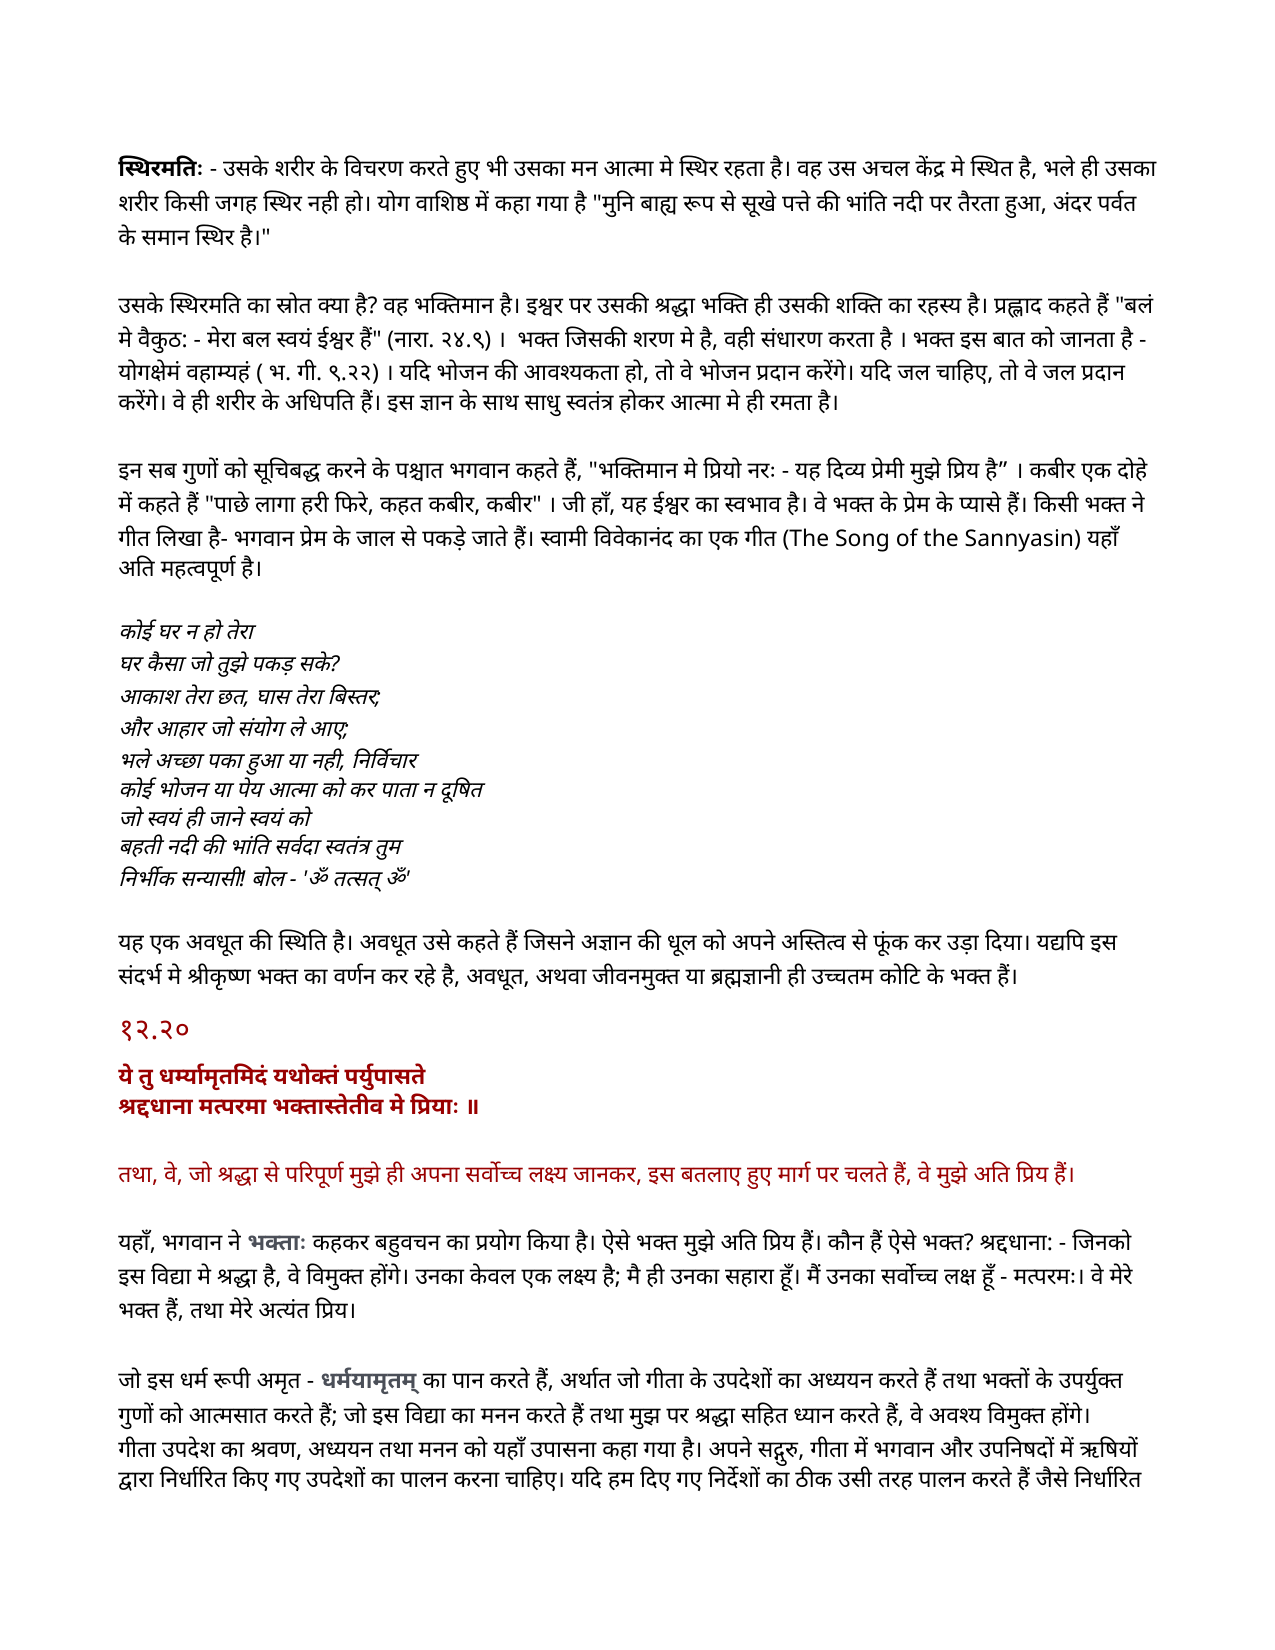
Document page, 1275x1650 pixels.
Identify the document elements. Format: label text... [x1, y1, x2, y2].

text कोई भोजन या पेय आत्मा को कर पाता न दूषित [118, 778, 1157, 806]
text श्रद्दधाना मत्परमा भक्तास्तेतीव मे प्रियाः ॥ [118, 1094, 1157, 1123]
text गीता उपदेश का श्रवण, अध्ययन तथा मनन को यहाँ उपासना कहा गया है। अपने सद्गुरु, गीता में भगवान और उपनिषदों में ऋषियों द्वारा निर्धारित किए गए उपदेशों का पालन करना चाहिए। यदि हम दिए गए निर्देशों का ठीक उसी तरह पालन करते हैं जैसे निर्धारित [118, 1433, 1157, 1497]
text भले अच्छा पका हुआ या नही, निर्विचार [118, 745, 1157, 778]
text तथा, वे, जो श्रद्धा से परिपूर्ण मुझे ही अपना सर्वोच्च लक्ष्य जानकर, इस बतलाए हुए मार्ग पर चलते हैं, वे मुझे अति प्रिय हैं। [118, 1158, 1157, 1191]
text जो स्वयं ही जाने स्वयं को [118, 806, 1157, 835]
text और आहार जो संयोग ले आए; [118, 713, 1157, 745]
text जो इस धर्म रूपी अमृत - धर्मयामृतम् का पान करते हैं, अर्थात जो गीता के उपदेशों का अध्ययन करते हैं तथा भक्तों के उपर्युक्त गुणों को आत्मसात करते हैं; जो इस विद्या का मनन करते हैं तथा मुझ पर श्रद्धा सहित ध्यान करते हैं, वे अवश्य विमुक्त होंगे। [118, 1362, 1157, 1433]
text आकाश तेरा छत, घास तेरा बिस्तर; [118, 681, 1157, 713]
text उसके स्थिरमति का स्रोत क्या है? वह भक्तिमान है। इश्वर पर उसकी श्रद्धा भक्ति ही उसकी शक्ति का रहस्य है। प्रह्लाद कहते हैं "बलं मे वैकुठ: - मेरा बल स्वयं ईश्वर हैं" (नारा. २४.९) । भक्त जिसकी शरण मे है, वही संधारण करता है । भक्त इस बात को जानता है - योगक्षेमं वहाम्यहं ( भ. गी. ९.२२) । यदि भोजन की आवश्यकता हो, तो वे भोजन प्रदान करेंगे। यदि जल चाहिए, तो वे जल प्रदान करेंगे। वे ही शरीर के अधिपति हैं। इस ज्ञान के साथ साधु स्वतंत्र होकर आत्मा मे ही रमता है। [118, 289, 1157, 420]
text निर्भीक सन्यासी! बोल - 'ॐ तत्सत् ॐ' [118, 863, 1157, 896]
text बहती नदी की भांति सर्वदा स्वतंत्र तुम [118, 835, 1157, 863]
text यहाँ, भगवान ने भक्ताः कहकर बहुवचन का प्रयोग किया है। ऐसे भक्त मुझे अति प्रिय हैं। कौन हैं ऐसे भक्त? श्रद्दधाना: - जिनको इस विद्या मे श्रद्धा है, वे विमुक्त होंगे। उनका केवल एक लक्ष्य है; मै ही उनका सहारा हूँ। मैं उनका सर्वोच्च लक्ष हूँ - मत्परमः। वे मेरे भक्त हैं, तथा मेरे अत्यंत प्रिय। [118, 1226, 1157, 1328]
text इन सब गुणों को सूचिबद्ध करने के पश्चात भगवान कहते हैं, "भक्तिमान मे प्रियो नरः - यह दिव्य प्रेमी मुझे प्रिय है” । कबीर एक दोहे में कहते हैं "पाछे लागा हरी फिरे, कहत कबीर, कबीर" । जी हाँ, यह ईश्वर का स्वभाव है। वे भक्त के प्रेम के प्यासे हैं। किसी भक्त ने गीत लिखा है- भगवान प्रेम के जाल से पकड़े जाते हैं। स्वामी विवेकानंद का एक गीत (The Song of the Sannyasin) यहाँ अति महत्वपूर्ण है। [118, 454, 1157, 586]
text स्थिरमतिः - उसके शरीर के विचरण करते हुए भी उसका मन आत्मा मे स्थिर रहता है। वह उस अचल केंद्र मे स्थित है, भले ही उसका शरीर किसी जगह स्थिर नही हो। योग वाशिष्ठ में कहा गया है "मुनि बाह्य रूप से सूखे पत्ते की भांति नदी पर तैरता हुआ, अंदर पर्वत के समान स्थिर है।" [118, 152, 1157, 254]
text कोई घर न हो तेरा [118, 620, 1157, 648]
subtitle १२.२० [118, 1008, 1157, 1051]
text यह एक अवधूत की स्थिति है। अवधूत उसे कहते हैं जिसने अज्ञान की धूल को अपने अस्तित्व से फूंक कर उड़ा दिया। यद्यपि इस संदर्भ मे श्रीकृष्ण भक्त का वर्णन कर रहे है, अवधूत, अथवा जीवनमुक्त या ब्रह्मज्ञानी ही उच्चतम कोटि के भक्त हैं। [118, 930, 1157, 994]
text घर कैसा जो तुझे पकड़ सके? [118, 648, 1157, 681]
text ये तु धर्म्यामृतमिदं यथोक्तं पर्युपासते [118, 1064, 1157, 1094]
